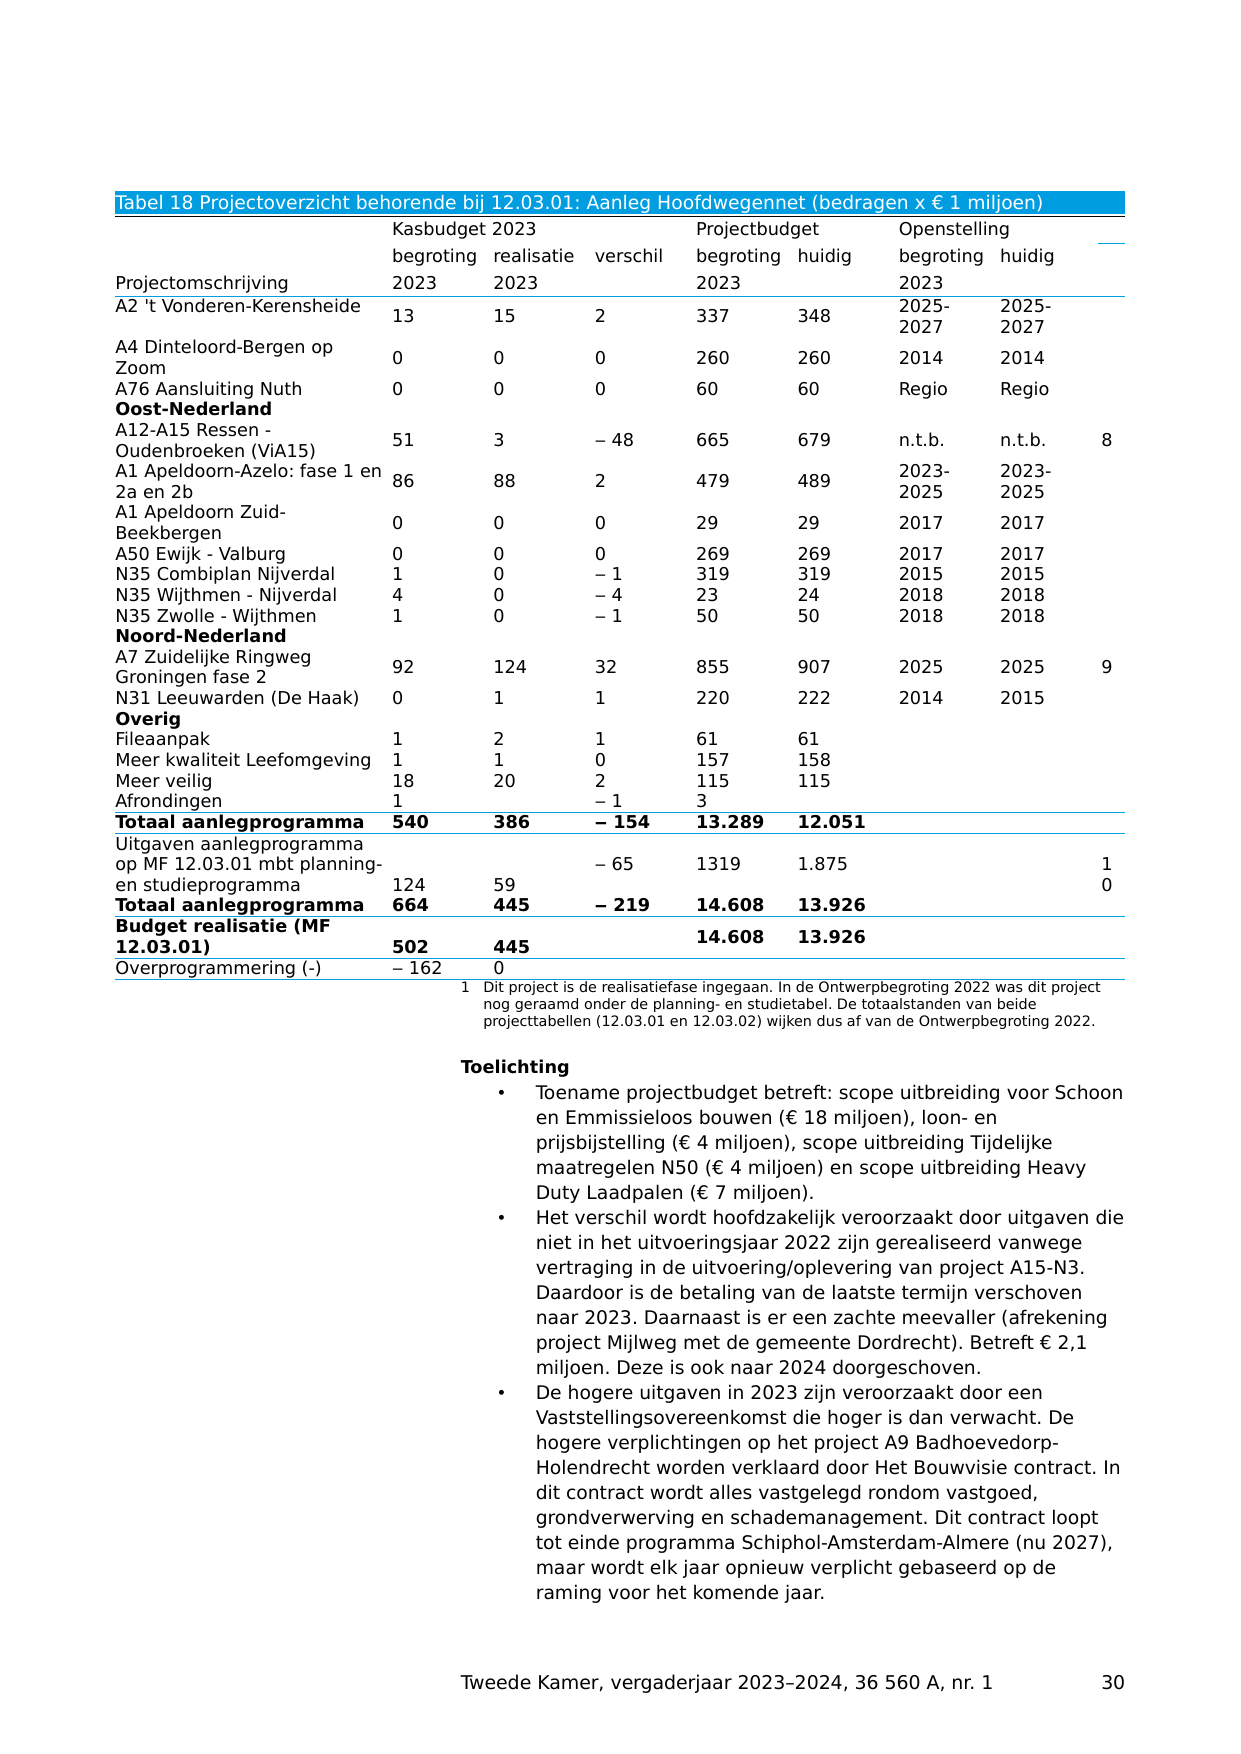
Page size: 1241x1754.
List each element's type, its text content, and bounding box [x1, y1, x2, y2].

table_cell Fileaanpak [115, 729, 389, 750]
table_cell [1098, 338, 1125, 379]
table_cell 2023-2025 [896, 461, 997, 502]
table_cell 60 [794, 379, 896, 399]
table_cell 445 [490, 895, 592, 916]
table_cell 2017 [997, 503, 1098, 544]
table_cell 50 [794, 606, 896, 626]
table_cell Noord-Nederland [115, 626, 389, 647]
table_cell [490, 626, 592, 647]
table_cell 1 [389, 729, 490, 750]
table_cell 2014 [997, 338, 1098, 379]
table_cell 10 [1098, 834, 1125, 895]
table_cell Overprogrammering (-) [115, 959, 389, 979]
table_cell 337 [693, 297, 794, 337]
table_cell 0 [389, 338, 490, 379]
table_cell verschil [592, 243, 693, 270]
table_cell ‒ 1 [592, 791, 693, 812]
table_cell Totaal aanlegprogramma [115, 895, 389, 916]
table_cell 3 [490, 420, 592, 461]
table_cell [490, 791, 592, 812]
table_cell [693, 709, 794, 729]
table_cell 14.608 [693, 917, 794, 958]
table_cell Regio [997, 379, 1098, 399]
table_cell 1 [389, 750, 490, 771]
table_cell 222 [794, 688, 896, 709]
table_cell 2017 [896, 503, 997, 544]
table_cell Projectbudget [693, 217, 896, 243]
table_cell Afrondingen [115, 791, 389, 812]
table_cell 386 [490, 813, 592, 833]
table_cell [794, 270, 896, 296]
table_cell 0 [490, 606, 592, 626]
table_cell Uitgaven aanlegprogramma op MF 12.03.01 mbt planning- en studieprogramma [115, 834, 389, 895]
table_cell A2 't Vonderen-Kerensheide [115, 297, 389, 337]
table_cell 0 [592, 544, 693, 564]
table_cell [896, 917, 997, 958]
table_cell [794, 399, 896, 420]
table_cell 59 [490, 834, 592, 895]
table_cell [1098, 688, 1125, 709]
table_cell [592, 270, 693, 296]
table_cell 2014 [896, 338, 997, 379]
table_cell 1 [389, 791, 490, 812]
table_cell 2025-2027 [997, 297, 1098, 337]
table_cell begroting [693, 243, 794, 270]
table_cell [997, 270, 1098, 296]
table_cell Totaal aanlegprogramma [115, 813, 389, 833]
table_cell Kasbudget 2023 [389, 217, 693, 243]
table_cell huidig [794, 243, 896, 270]
table_cell begroting [389, 243, 490, 270]
table_cell ‒ 219 [592, 895, 693, 916]
table_cell 2023 [490, 270, 592, 296]
table_cell 115 [794, 771, 896, 791]
text Toelichting [461, 1055, 1125, 1078]
table_cell 13.289 [693, 813, 794, 833]
table_cell 1.875 [794, 834, 896, 895]
table_cell A4 Dinteloord-Bergen op Zoom [115, 338, 389, 379]
list Het verschil wordt hoofdzakelijk veroorzaakt door uitgaven die niet in het uitvoeringsjaar 2022 zijn gerealiseerd vanwege vertraging in de uitvoering/oplevering van project A15-N3. Daardoor is de betaling van de laatste termijn verschoven naar 2023. Daarnaast is er een zachte meevaller (afrekening project Mijlweg met de gemeente Dordrecht). Betreft € 2,1 miljoen. Deze is ook naar 2024 doorgeschoven. [498, 1205, 1125, 1380]
table_cell [1098, 461, 1125, 502]
table_cell 157 [693, 750, 794, 771]
table_cell [1098, 791, 1125, 812]
table_cell Meer kwaliteit Leefomgeving [115, 750, 389, 771]
table_cell [896, 729, 997, 750]
table_cell [997, 626, 1098, 647]
table_cell ‒ 1 [592, 564, 693, 585]
table_cell [389, 709, 490, 729]
table_cell 1 [490, 688, 592, 709]
table_cell [896, 959, 997, 979]
table_cell 2025-2027 [896, 297, 997, 337]
table_cell [896, 791, 997, 812]
table_cell 0 [490, 544, 592, 564]
table_cell 0 [592, 338, 693, 379]
list Dit project is de realisatiefase ingegaan. In de Ontwerpbegroting 2022 was dit project nog geraamd onder de planning- en studietabel. De totaalstanden van beide projecttabellen (12.03.01 en 12.03.02) wijken dus af van de Ontwerpbegroting 2022. [461, 980, 1125, 1030]
table_cell [592, 399, 693, 420]
table_cell [997, 959, 1098, 979]
table_cell 2 [592, 297, 693, 337]
table_cell 24 [794, 585, 896, 606]
table_cell 2018 [896, 606, 997, 626]
table_cell 61 [794, 729, 896, 750]
table_cell 88 [490, 461, 592, 502]
table_cell [896, 750, 997, 771]
table_cell [997, 709, 1098, 729]
table_cell 23 [693, 585, 794, 606]
table_cell [896, 895, 997, 916]
table_cell [693, 959, 794, 979]
table_cell begroting [896, 243, 997, 270]
table_cell 124 [389, 834, 490, 895]
table_cell 51 [389, 420, 490, 461]
table_cell 0 [490, 503, 592, 544]
table_cell 14.608 [693, 895, 794, 916]
table_cell [1098, 270, 1125, 296]
table_cell 29 [693, 503, 794, 544]
table_cell 60 [693, 379, 794, 399]
table_cell 29 [794, 503, 896, 544]
table_cell N35 Wijthmen - Nijverdal [115, 585, 389, 606]
table_cell [997, 834, 1098, 895]
table_cell N35 Combiplan Nijverdal [115, 564, 389, 585]
table_cell N35 Zwolle - Wijthmen [115, 606, 389, 626]
table_cell [592, 626, 693, 647]
table_cell 269 [794, 544, 896, 564]
table_cell 0 [490, 379, 592, 399]
table_cell 2018 [997, 585, 1098, 606]
table_cell 9 [1098, 647, 1125, 688]
table_cell 2014 [896, 688, 997, 709]
table_cell 907 [794, 647, 896, 688]
table_cell 348 [794, 297, 896, 337]
table_cell 260 [693, 338, 794, 379]
table_cell 2015 [896, 564, 997, 585]
table_cell 2023 [896, 270, 997, 296]
table_cell [896, 834, 997, 895]
table_cell 664 [389, 895, 490, 916]
table_cell [1098, 895, 1125, 916]
table_cell [1098, 709, 1125, 729]
table_cell 1 [389, 564, 490, 585]
table_cell 61 [693, 729, 794, 750]
table_cell A7 Zuidelijke Ringweg Groningen fase 2 [115, 647, 389, 688]
table_cell A12-A15 Ressen - Oudenbroeken (ViA15) [115, 420, 389, 461]
table_cell 32 [592, 647, 693, 688]
table_cell [1098, 917, 1125, 958]
table_cell 0 [389, 544, 490, 564]
table_cell A1 Apeldoorn-Azelo: fase 1 en 2a en 2b [115, 461, 389, 502]
list Toename projectbudget betreft: scope uitbreiding voor Schoon en Emmissieloos bouwen (€ 18 miljoen), loon- en prijsbijstelling (€ 4 miljoen), scope uitbreiding Tijdelijke maatregelen N50 (€ 4 miljoen) en scope uitbreiding Heavy Duty Laadpalen (€ 7 miljoen). [498, 1080, 1125, 1205]
table_cell [896, 626, 997, 647]
table_cell 2 [490, 729, 592, 750]
table_cell [1098, 564, 1125, 585]
table_cell ‒ 162 [389, 959, 490, 979]
table_cell ‒ 4 [592, 585, 693, 606]
list De hogere uitgaven in 2023 zijn veroorzaakt door een Vaststellingsovereenkomst die hoger is dan verwacht. De hogere verplichtingen op het project A9 Badhoevedorp-Holendrecht worden verklaard door Het Bouwvisie contract. In dit contract wordt alles vastgelegd rondom vastgoed, grondverwerving en schademanagement. Dit contract loopt tot einde programma Schiphol-Amsterdam-Almere (nu 2027), maar wordt elk jaar opnieuw verplicht gebaseerd op de raming voor het komende jaar. [498, 1380, 1125, 1605]
table_cell [896, 399, 997, 420]
table_cell 445 [490, 917, 592, 958]
table_cell 2025 [997, 647, 1098, 688]
table_cell 319 [693, 564, 794, 585]
table_cell ‒ 154 [592, 813, 693, 833]
table_cell [115, 217, 389, 243]
table_cell [1098, 379, 1125, 399]
table_cell [1098, 626, 1125, 647]
table_cell 0 [389, 379, 490, 399]
table_cell 0 [389, 503, 490, 544]
table_cell 13.926 [794, 917, 896, 958]
table_cell 2017 [896, 544, 997, 564]
table_cell 0 [490, 959, 592, 979]
table_cell realisatie [490, 243, 592, 270]
table_cell [896, 813, 997, 833]
table_cell [1098, 813, 1125, 833]
table_cell [592, 917, 693, 958]
table_cell 479 [693, 461, 794, 502]
table_cell [997, 729, 1098, 750]
table_cell 20 [490, 771, 592, 791]
table_cell [997, 399, 1098, 420]
table_cell 2017 [997, 544, 1098, 564]
table_cell 0 [490, 585, 592, 606]
table_cell [693, 399, 794, 420]
table_cell 2015 [997, 564, 1098, 585]
table_cell 489 [794, 461, 896, 502]
table_cell [115, 243, 389, 270]
table_cell [592, 959, 693, 979]
table_cell [896, 709, 997, 729]
table_cell [1098, 503, 1125, 544]
table_cell [1098, 771, 1125, 791]
table_cell ‒ 1 [592, 606, 693, 626]
table_cell 1 [490, 750, 592, 771]
table_cell [1098, 585, 1125, 606]
table_cell 2 [592, 461, 693, 502]
table_cell [1098, 959, 1125, 979]
table_cell Budget realisatie (MF 12.03.01) [115, 917, 389, 958]
table_cell [1098, 750, 1125, 771]
table_cell [490, 709, 592, 729]
table_cell 4 [389, 585, 490, 606]
table_cell 2 [592, 771, 693, 791]
table_cell 0 [490, 564, 592, 585]
table_cell 13 [389, 297, 490, 337]
table_cell [1098, 606, 1125, 626]
table_cell A1 Apeldoorn Zuid-Beekbergen [115, 503, 389, 544]
table_cell 2023 [389, 270, 490, 296]
table_cell 2018 [896, 585, 997, 606]
table_cell Meer veilig [115, 771, 389, 791]
table_cell 665 [693, 420, 794, 461]
table_cell 0 [389, 688, 490, 709]
table_cell [997, 895, 1098, 916]
table_cell 502 [389, 917, 490, 958]
table_cell A76 Aansluiting Nuth [115, 379, 389, 399]
table_cell 540 [389, 813, 490, 833]
table_cell 115 [693, 771, 794, 791]
table_cell 12.051 [794, 813, 896, 833]
table_cell 1 [592, 688, 693, 709]
table_cell 855 [693, 647, 794, 688]
table_cell [896, 771, 997, 791]
table_cell [997, 750, 1098, 771]
table_cell 0 [490, 338, 592, 379]
table_cell [389, 399, 490, 420]
table_cell [997, 791, 1098, 812]
table_cell [794, 791, 896, 812]
table_cell 86 [389, 461, 490, 502]
table_cell 2023 [693, 270, 794, 296]
table_cell 2025 [896, 647, 997, 688]
table_cell 2015 [997, 688, 1098, 709]
table_cell 0 [592, 379, 693, 399]
table_cell 18 [389, 771, 490, 791]
table_cell Oost-Nederland [115, 399, 389, 420]
table_cell 1319 [693, 834, 794, 895]
table_cell 92 [389, 647, 490, 688]
table_cell [389, 626, 490, 647]
table_cell 220 [693, 688, 794, 709]
table_cell ‒ 48 [592, 420, 693, 461]
table_cell 679 [794, 420, 896, 461]
table_cell [1098, 544, 1125, 564]
table_cell [1098, 399, 1125, 420]
table_cell [794, 626, 896, 647]
table_cell 0 [592, 750, 693, 771]
table_cell [997, 813, 1098, 833]
table_cell [1098, 217, 1125, 243]
table_cell [1098, 729, 1125, 750]
table_cell 2018 [997, 606, 1098, 626]
table_cell N31 Leeuwarden (De Haak) [115, 688, 389, 709]
table_cell [997, 917, 1098, 958]
table_cell 158 [794, 750, 896, 771]
table_cell huidig [997, 243, 1098, 270]
table_cell 2023-2025 [997, 461, 1098, 502]
table_cell 15 [490, 297, 592, 337]
table_cell [490, 399, 592, 420]
table_cell [997, 771, 1098, 791]
table_cell 1 [389, 606, 490, 626]
table_cell [693, 626, 794, 647]
table_cell [794, 959, 896, 979]
table_cell ‒ 65 [592, 834, 693, 895]
table_cell [794, 709, 896, 729]
table_cell 124 [490, 647, 592, 688]
table_cell 1 [592, 729, 693, 750]
table_cell 319 [794, 564, 896, 585]
table_cell [1098, 244, 1125, 270]
table_cell [592, 709, 693, 729]
table_cell 50 [693, 606, 794, 626]
table_cell n.t.b. [997, 420, 1098, 461]
table_cell 13.926 [794, 895, 896, 916]
table_cell 3 [693, 791, 794, 812]
table_cell 0 [592, 503, 693, 544]
table_cell Overig [115, 709, 389, 729]
table_cell Regio [896, 379, 997, 399]
table_cell Openstelling [896, 217, 1098, 243]
table_cell Projectomschrijving [115, 270, 389, 296]
table_cell [1098, 297, 1125, 337]
table_cell 260 [794, 338, 896, 379]
table_cell n.t.b. [896, 420, 997, 461]
table_cell 269 [693, 544, 794, 564]
table_cell 8 [1098, 420, 1125, 461]
table_cell A50 Ewijk - Valburg [115, 544, 389, 564]
